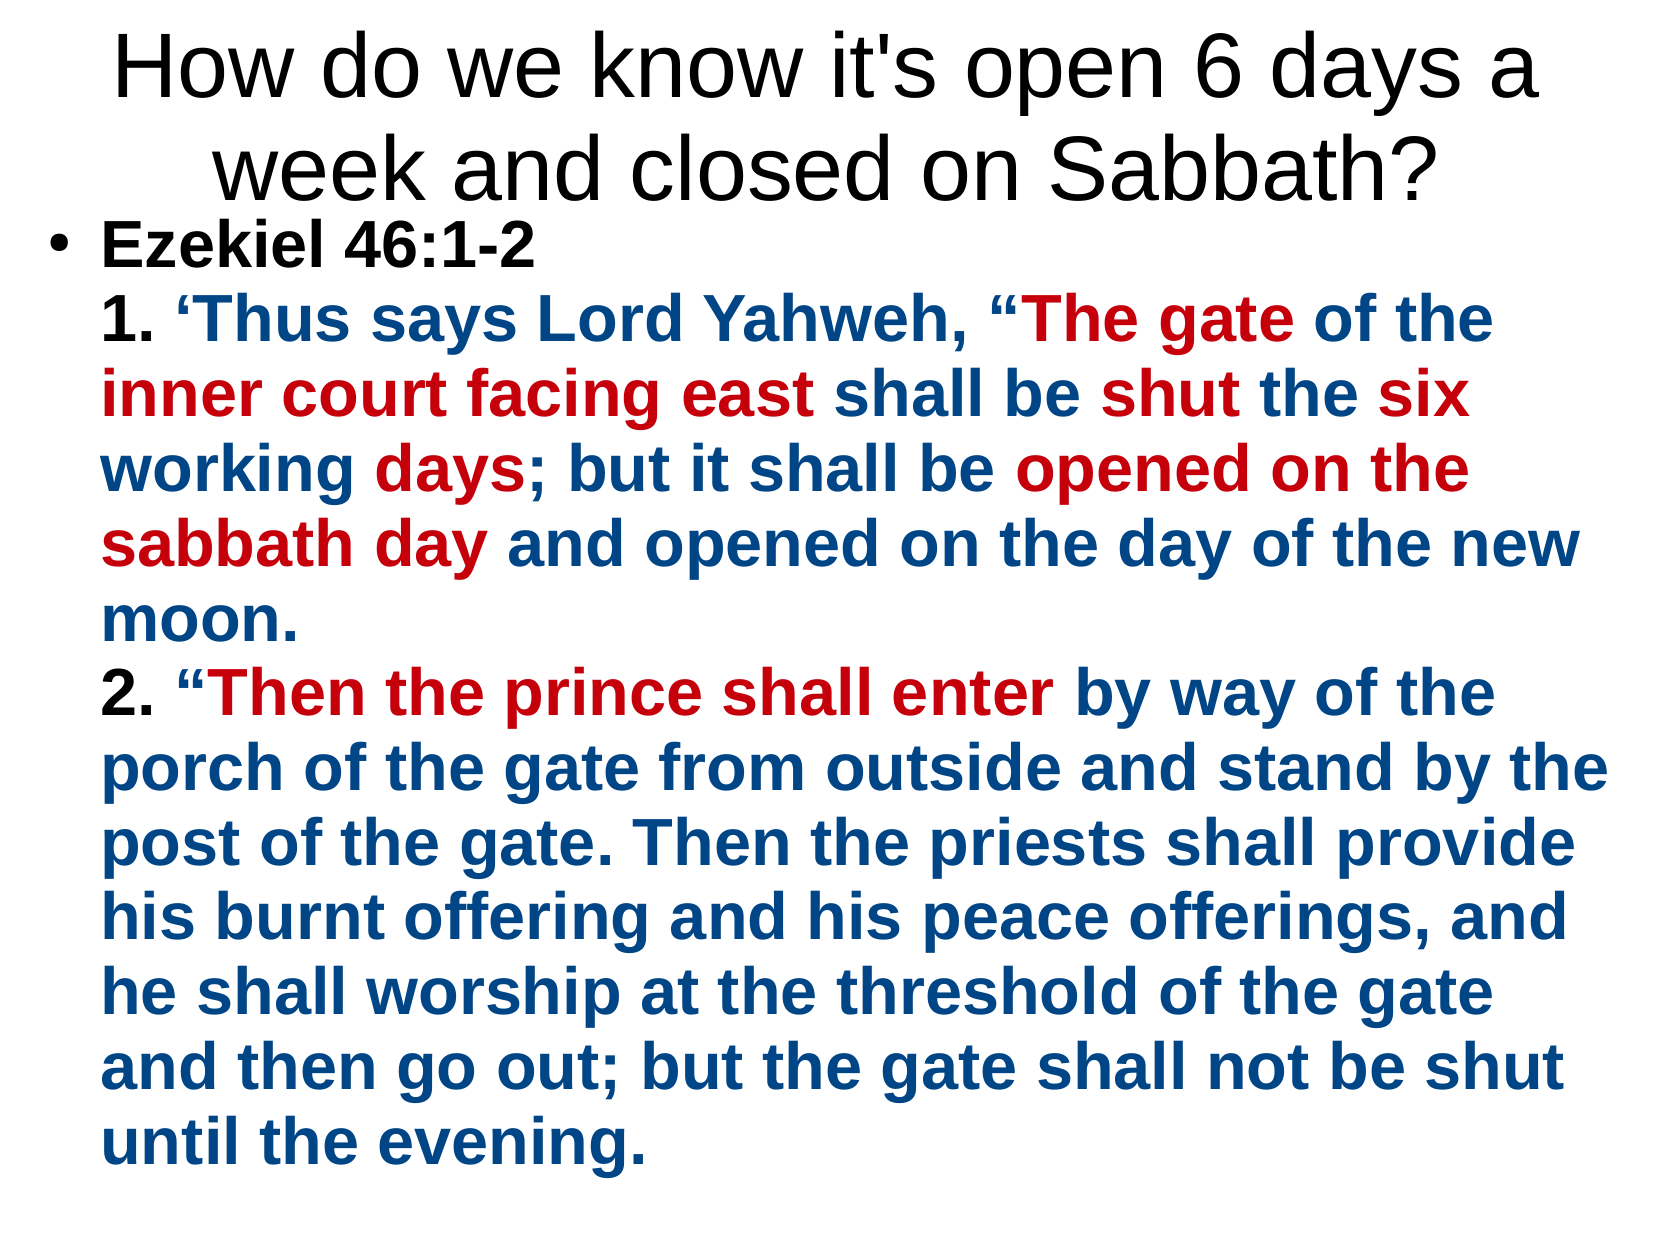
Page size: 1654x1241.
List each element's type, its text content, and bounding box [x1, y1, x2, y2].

title How do we know it's open 6 days a week and closed on Sabbath? [82, 13, 1571, 206]
list Ezekiel 46:1-2 1. ‘Thus says Lord Yahweh, “The gate of the inner court facing east shall be shut the six working days; but it shall be opened on the sabbath day and opened on the day of the new moon. 2. “Then the prince shall enter by way of the porch of the gate from outside and stand by the post of the gate. Then the priests shall provide his burnt offering and his peace offerings, and he shall worship at the threshold of the gate and then go out; but the gate shall not be shut until the evening. [29, 206, 1625, 1241]
